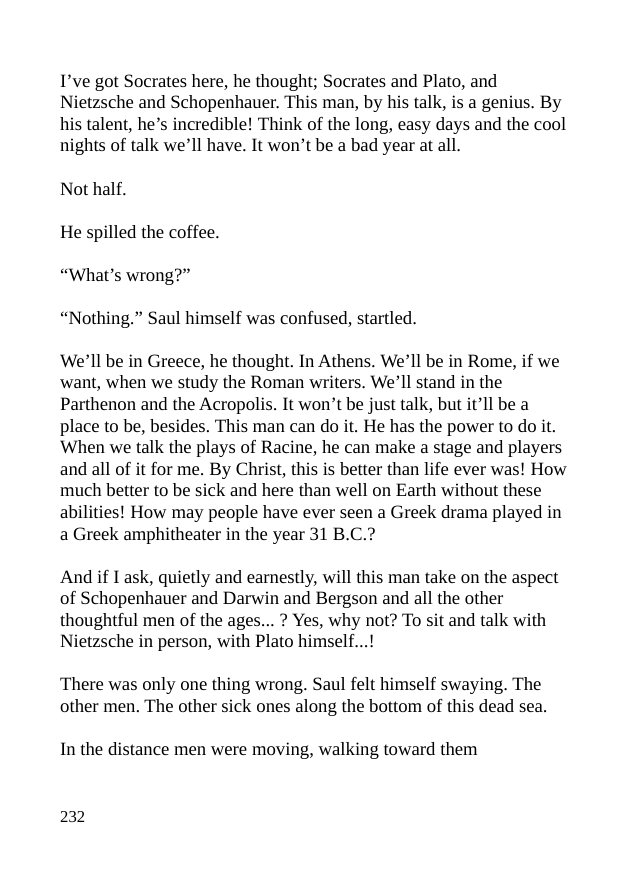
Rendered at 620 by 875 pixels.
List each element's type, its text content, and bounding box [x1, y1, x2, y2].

text I’ve got Socrates here, he thought; Socrates and Plato, and Nietzsche and Schopenhauer. This man, by his talk, is a genius. By his talent, he’s incredible! Think of the long, easy days and the cool nights of talk we’ll have. It won’t be a bad year at all. Not half. He spilled the coffee. “What’s wrong?” “Nothing.” Saul himself was confused, startled. We’ll be in Greece, he thought. In Athens. We’ll be in Rome, if we want, when we study the Roman writers. We’ll stand in the Parthenon and the Acropolis. It won’t be just talk, but it’ll be a place to be, besides. This man can do it. He has the power to do it. When we talk the plays of Racine, he can make a stage and players and all of it for me. By Christ, this is better than life ever was! How much better to be sick and here than well on Earth without these abilities! How may people have ever seen a Greek drama played in a Greek amphitheater in the year 31 B.C.? And if I ask, quietly and earnestly, will this man take on the aspect of Schopenhauer and Darwin and Bergson and all the other thoughtful men of the ages... ? Yes, why not? To sit and talk with Nietzsche in person, with Plato himself...! There was only one thing wrong. Saul felt himself swaying. The other men. The other sick ones along the bottom of this dead sea. In the distance men were moving, walking toward them [60, 48, 571, 781]
